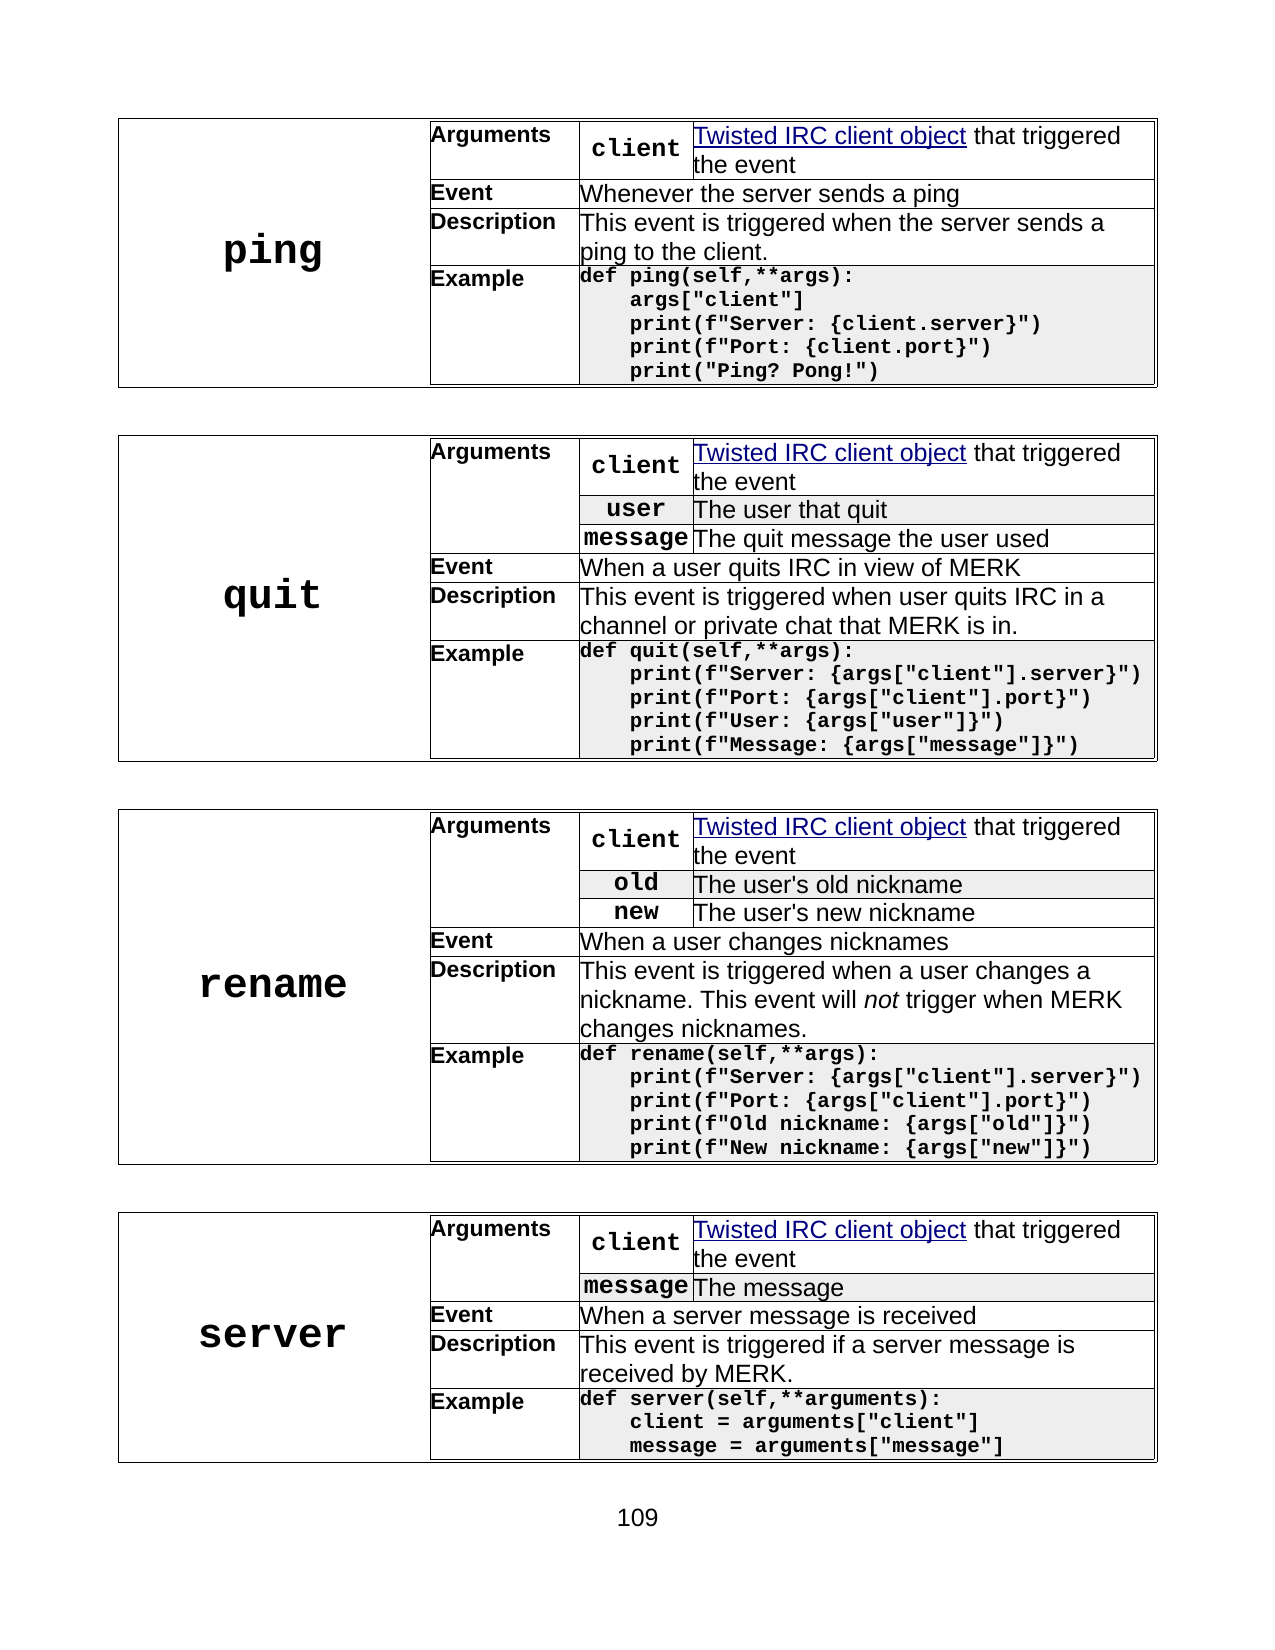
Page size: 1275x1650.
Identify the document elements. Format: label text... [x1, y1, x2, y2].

table_cell Example [431, 1389, 579, 1459]
table_cell old [580, 871, 693, 898]
table_header Arguments [431, 122, 579, 179]
table_header Twisted IRC client object that triggered the event [694, 439, 1154, 495]
table_cell This event is triggered when user quits IRC in a channel or private chat that MERK is in. [580, 583, 1154, 639]
table_cell Example [431, 641, 579, 758]
table_header Arguments [431, 439, 579, 553]
table_header [427, 436, 1157, 761]
table_header client [580, 813, 693, 869]
table_header Twisted IRC client object that triggered the event [694, 122, 1154, 179]
table_cell This event is triggered if a server message is received by MERK. [580, 1331, 1154, 1388]
table_cell This event is triggered when a user changes a nickname. This event will not trigger when MERK changes nicknames. [580, 957, 1154, 1042]
table_header client [580, 439, 693, 495]
table_cell Event [431, 554, 579, 582]
table_header [427, 1213, 1157, 1462]
table_header ping [119, 119, 427, 387]
table_header [427, 810, 1157, 1164]
table_cell Event [431, 1302, 579, 1330]
table_header [427, 119, 1157, 387]
table_cell user [580, 496, 693, 524]
table_cell message [580, 1274, 693, 1301]
table_header rename [119, 810, 427, 1164]
table_cell def server(self,**arguments): client = arguments["client"] message = arguments["message"] [580, 1389, 1154, 1459]
table_cell new [580, 899, 693, 927]
table_header Arguments [431, 1216, 579, 1301]
table_header Twisted IRC client object that triggered the event [694, 1216, 1154, 1272]
table_cell Whenever the server sends a ping [580, 180, 1154, 208]
table_header Twisted IRC client object that triggered the event [694, 813, 1154, 869]
table_cell Event [431, 180, 579, 208]
table_cell The user that quit [694, 496, 1154, 524]
table_cell Description [431, 1331, 579, 1388]
table_cell Example [431, 1044, 579, 1161]
table_header client [580, 122, 693, 179]
table_cell Description [431, 957, 579, 1042]
table_cell The user's new nickname [694, 899, 1154, 927]
table_cell When a user quits IRC in view of MERK [580, 554, 1154, 582]
table_cell Example [431, 266, 579, 384]
table_cell def quit(self,**args): print(f"Server: {args["client"].server}") print(f"Port: {args["client"].port}") print(f"User: {args["user"]}") print(f"Message: {args["message"]}") [580, 641, 1154, 758]
table_cell The quit message the user used [694, 525, 1154, 553]
table_header Arguments [431, 813, 579, 927]
table_cell This event is triggered when the server sends a ping to the client. [580, 209, 1154, 265]
table_cell When a server message is received [580, 1302, 1154, 1330]
table_cell def ping(self,**args): args["client"] print(f"Server: {client.server}") print(f"Port: {client.port}") print("Ping? Pong!") [580, 266, 1154, 384]
table_cell When a user changes nicknames [580, 928, 1154, 956]
table_cell def rename(self,**args): print(f"Server: {args["client"].server}") print(f"Port: {args["client"].port}") print(f"Old nickname: {args["old"]}") print(f"New nickname: {args["new"]}") [580, 1044, 1154, 1161]
table_cell Description [431, 209, 579, 265]
table_header quit [119, 436, 427, 761]
table_cell The message [694, 1274, 1154, 1301]
table_cell Event [431, 928, 579, 956]
table_header client [580, 1216, 693, 1272]
table_cell The user's old nickname [694, 871, 1154, 898]
table_header server [119, 1213, 427, 1462]
table_cell Description [431, 583, 579, 639]
table_cell message [580, 525, 693, 553]
